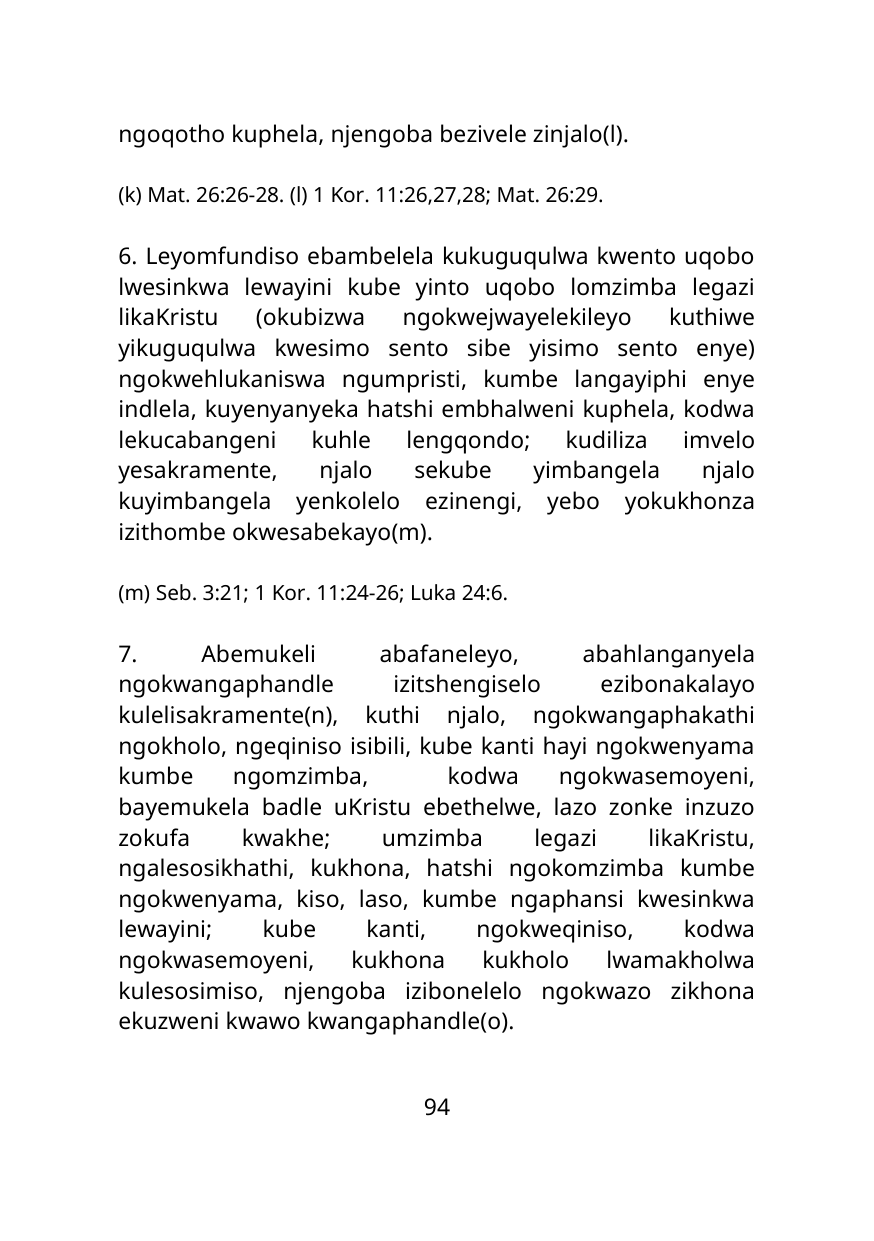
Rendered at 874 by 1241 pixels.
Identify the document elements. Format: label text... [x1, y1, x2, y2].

text (m) Seb. 3:21; 1 Kor. 11:24-26; Luka 24:6. [118, 578, 756, 606]
text ngoqotho kuphela, njengoba bezivele zinjalo(l). [118, 118, 756, 149]
text 7. Abemukeli abafaneleyo, abahlanganyela ngokwangaphandle izitshengiselo ezibonakalayo kulelisakramente(n), kuthi njalo, ngokwangaphakathi ngokholo, ngeqiniso isibili, kube kanti hayi ngokwenyama kumbe ngomzimba, kodwa ngokwasemoyeni, bayemukela badle uKristu ebethelwe, lazo zonke inzuzo zokufa kwakhe; umzimba legazi likaKristu, ngalesosikhathi, kukhona, hatshi ngokomzimba kumbe ngokwenyama, kiso, laso, kumbe ngaphansi kwesinkwa lewayini; kube kanti, ngokweqiniso, kodwa ngokwasemoyeni, kukhona kukholo lwamakholwa kulesosimiso, njengoba izibonelelo ngokwazo zikhona ekuzweni kwawo kwangaphandle(o). [118, 638, 756, 1036]
text (k) Mat. 26:26-28. (l) 1 Kor. 11:26,27,28; Mat. 26:29. [118, 181, 756, 209]
text 6. Leyomfundiso ebambelela kukuguqulwa kwento uqobo lwesinkwa lewayini kube yinto uqobo lomzimba legazi likaKristu (okubizwa ngokwejwayelekileyo kuthiwe yikuguqulwa kwesimo sento sibe yisimo sento enye) ngokwehlukaniswa ngumpristi, kumbe langayiphi enye indlela, kuyenyanyeka hatshi embhalweni kuphela, kodwa lekucabangeni kuhle lengqondo; kudiliza imvelo yesakramente, njalo sekube yimbangela njalo kuyimbangela yenkolelo ezinengi, yebo yokukhonza izithombe okwesabekayo(m). [118, 240, 756, 547]
